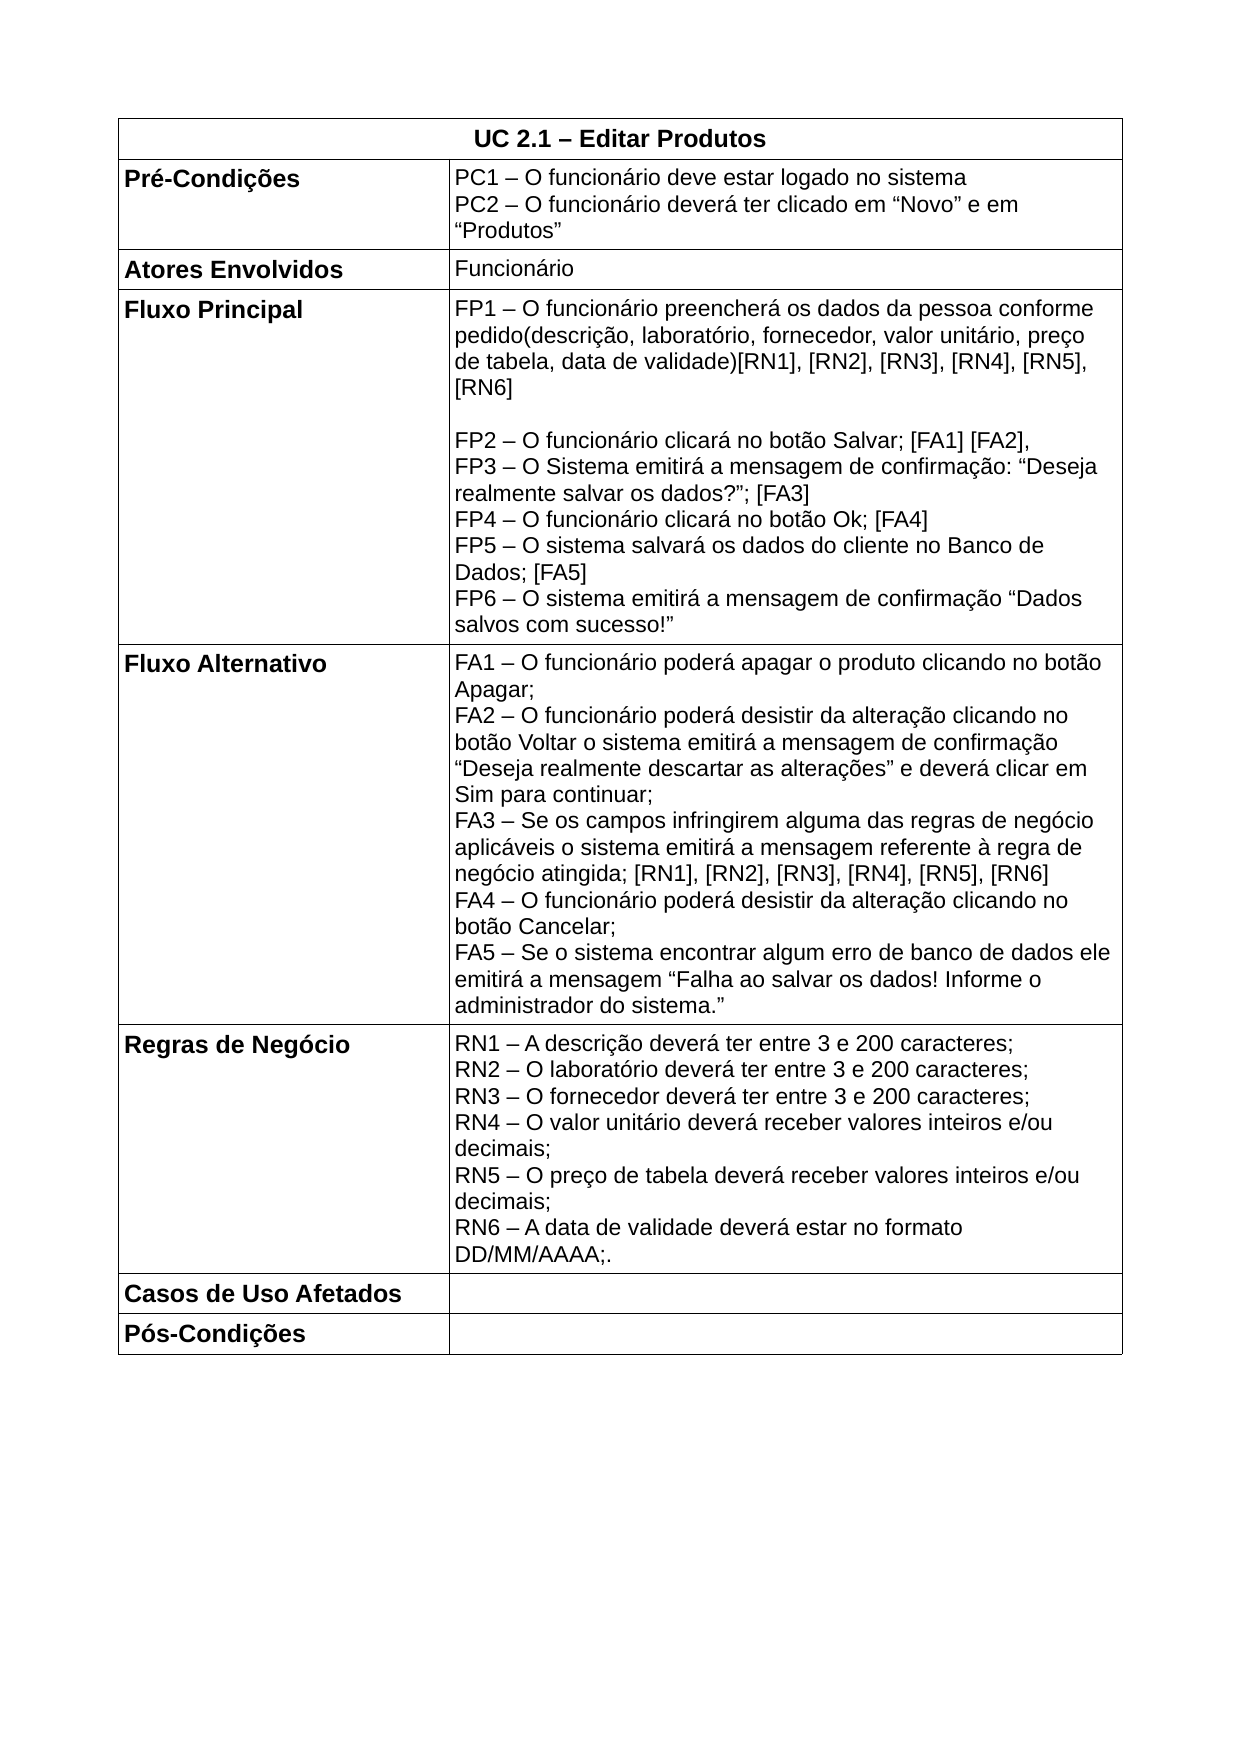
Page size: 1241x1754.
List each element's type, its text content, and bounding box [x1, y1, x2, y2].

table_cell RN1 – A descrição deverá ter entre 3 e 200 caracteres; RN2 – O laboratório deverá ter entre 3 e 200 caracteres; RN3 – O fornecedor deverá ter entre 3 e 200 caracteres; RN4 – O valor unitário deverá receber valores inteiros e/ou decimais; RN5 – O preço de tabela deverá receber valores inteiros e/ou decimais; RN6 – A data de validade deverá estar no formato DD/MM/AAAA;. [450, 1025, 1122, 1273]
table_header UC 2.1 – Editar Produtos [119, 119, 1122, 158]
table_cell Pós-Condições [119, 1314, 449, 1353]
table_cell FA1 – O funcionário poderá apagar o produto clicando no botão Apagar; FA2 – O funcionário poderá desistir da alteração clicando no botão Voltar o sistema emitirá a mensagem de confirmação “Deseja realmente descartar as alterações” e deverá clicar em Sim para continuar; FA3 – Se os campos infringirem alguma das regras de negócio aplicáveis o sistema emitirá a mensagem referente à regra de negócio atingida; [RN1], [RN2], [RN3], [RN4], [RN5], [RN6] FA4 – O funcionário poderá desistir da alteração clicando no botão Cancelar; FA5 – Se o sistema encontrar algum erro de banco de dados ele emitirá a mensagem “Falha ao salvar os dados! Informe o administrador do sistema.” [450, 645, 1122, 1024]
table_cell Fluxo Alternativo [119, 645, 449, 1024]
table_cell PC1 – O funcionário deve estar logado no sistema PC2 – O funcionário deverá ter clicado em “Novo” e em “Produtos” [450, 160, 1122, 249]
table_cell Regras de Negócio [119, 1025, 449, 1273]
table_cell [450, 1274, 1122, 1313]
table_cell FP1 – O funcionário preencherá os dados da pessoa conforme pedido(descrição, laboratório, fornecedor, valor unitário, preço de tabela, data de validade)[RN1], [RN2], [RN3], [RN4], [RN5], [RN6] FP2 – O funcionário clicará no botão Salvar; [FA1] [FA2], FP3 – O Sistema emitirá a mensagem de confirmação: “Deseja realmente salvar os dados?”; [FA3] FP4 – O funcionário clicará no botão Ok; [FA4] FP5 – O sistema salvará os dados do cliente no Banco de Dados; [FA5] FP6 – O sistema emitirá a mensagem de confirmação “Dados salvos com sucesso!” [450, 290, 1122, 643]
table_cell [450, 1314, 1122, 1353]
table_cell Fluxo Principal [119, 290, 449, 643]
table_cell Casos de Uso Afetados [119, 1274, 449, 1313]
table_cell Atores Envolvidos [119, 250, 449, 289]
table_cell Pré-Condições [119, 160, 449, 249]
table_cell Funcionário [450, 250, 1122, 289]
